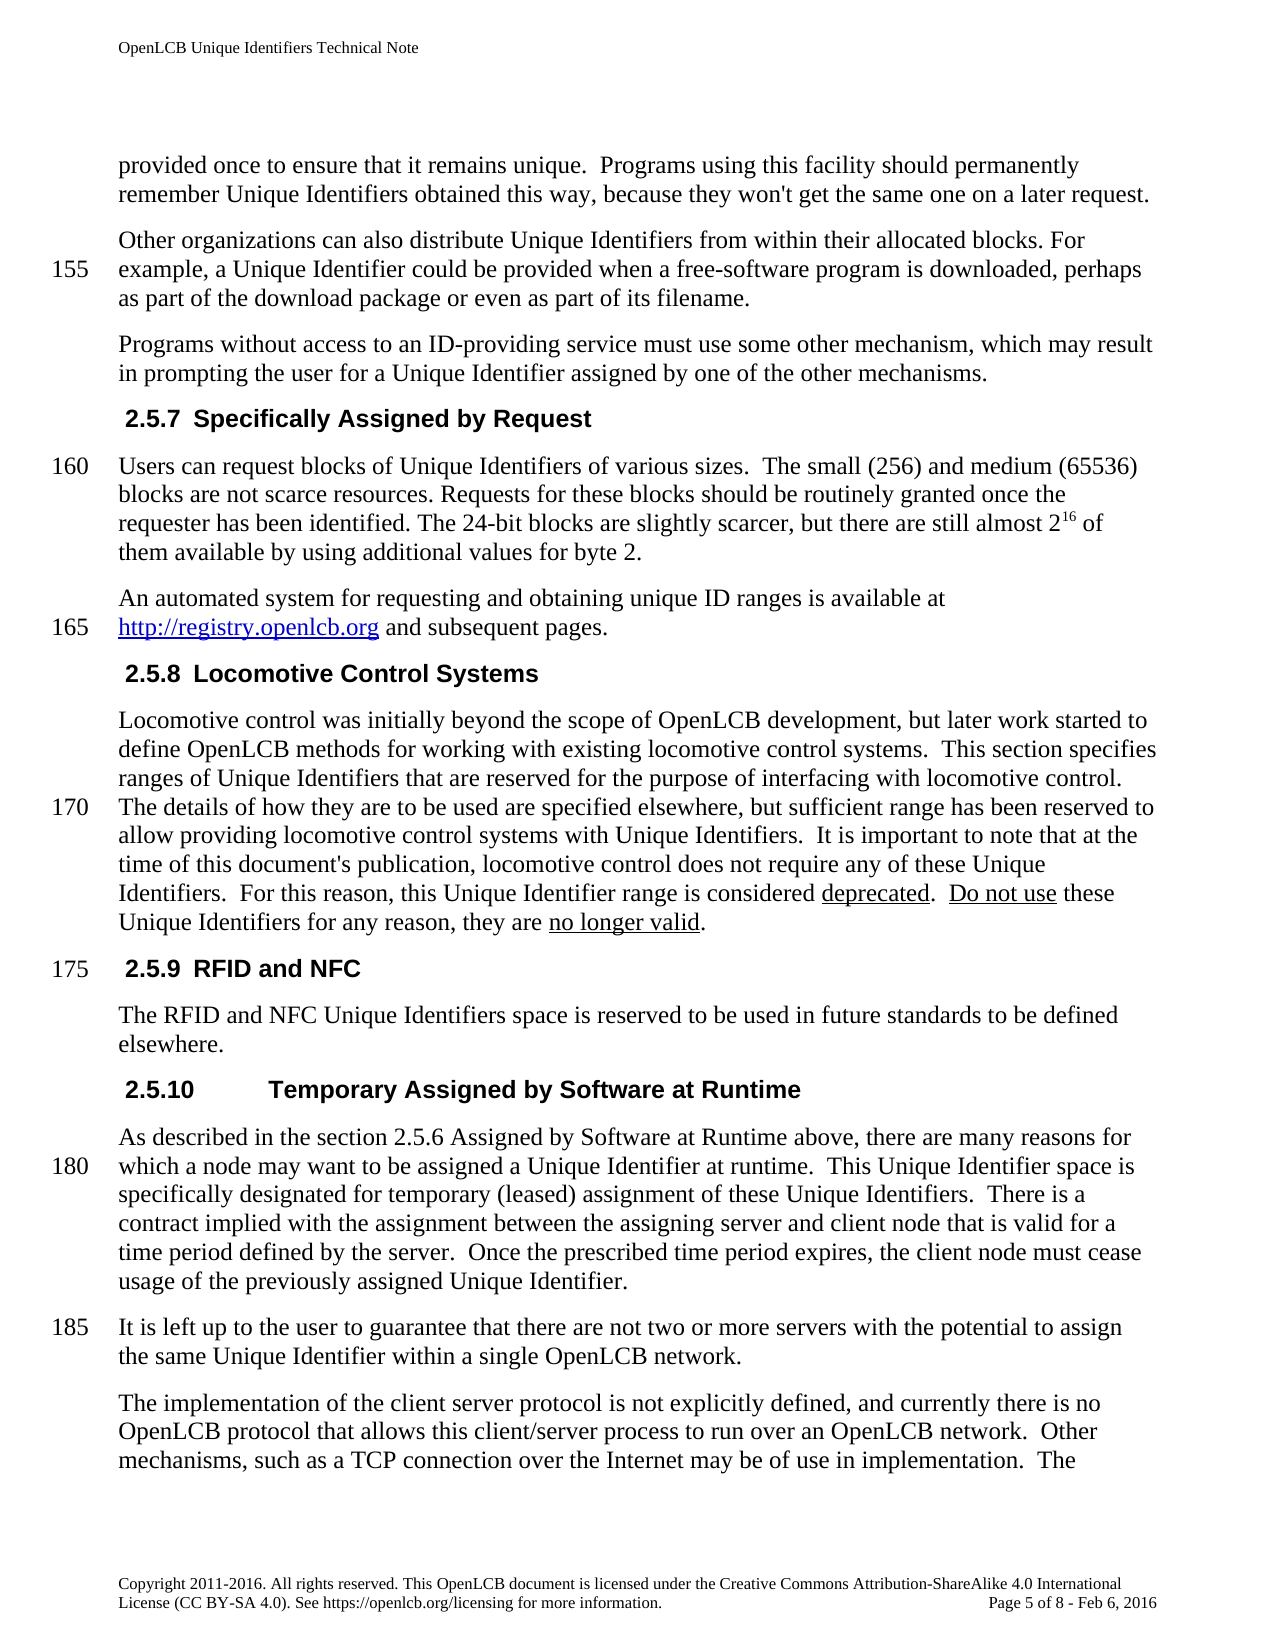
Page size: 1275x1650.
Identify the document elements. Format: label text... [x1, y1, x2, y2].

subtitle Specifically Assigned by Request [118, 404, 1157, 433]
subtitle Temporary Assigned by Software at Runtime [118, 1075, 1157, 1104]
text The implementation of the client server protocol is not explicitly defined, and currently there is no OpenLCB protocol that allows this client/server process to run over an OpenLCB network. Other mechanisms, such as a TCP connection over the Internet may be of use in implementation. The [118, 1388, 1157, 1474]
text Other organizations can also distribute Unique Identifiers from within their allocated blocks. For example, a Unique Identifier could be provided when a free-software program is downloaded, perhaps as part of the download package or even as part of its filename. [118, 225, 1157, 311]
text Programs without access to an ID-providing service must use some other mechanism, which may result in prompting the user for a Unique Identifier assigned by one of the other mechanisms. [118, 329, 1157, 387]
text The RFID and NFC Unique Identifiers space is reserved to be used in future standards to be defined elsewhere. [118, 1000, 1157, 1057]
subtitle Locomotive Control Systems [118, 659, 1157, 687]
text An automated system for requesting and obtaining unique ID ranges is available at http://registry.openlcb.org and subsequent pages. [118, 583, 1157, 641]
text provided once to ensure that it remains unique. Programs using this facility should permanently remember Unique Identifiers obtained this way, because they won't get the same one on a later request. [118, 150, 1157, 207]
text Locomotive control was initially beyond the scope of OpenLCB development, but later work started to define OpenLCB methods for working with existing locomotive control systems. This section specifies ranges of Unique Identifiers that are reserved for the purpose of interfacing with locomotive control. The details of how they are to be used are specified elsewhere, but sufficient range has been reserved to allow providing locomotive control systems with Unique Identifiers. It is important to note that at the time of this document's publication, locomotive control does not require any of these Unique Identifiers. For this reason, this Unique Identifier range is considered deprecated. Do not use these Unique Identifiers for any reason, they are no longer valid. [118, 706, 1157, 936]
text As described in the section 2.5.6 Assigned by Software at Runtime above, there are many reasons for which a node may want to be assigned a Unique Identifier at runtime. This Unique Identifier space is specifically designated for temporary (leased) assignment of these Unique Identifiers. There is a contract implied with the assignment between the assigning server and client node that is valid for a time period defined by the server. Once the prescribed time period expires, the client node must cease usage of the previously assigned Unique Identifier. [118, 1122, 1157, 1294]
text It is left up to the user to guarantee that there are not two or more servers with the potential to assign the same Unique Identifier within a single OpenLCB network. [118, 1312, 1157, 1370]
text Users can request blocks of Unique Identifiers of various sizes. The small (256) and medium (65536) blocks are not scarce resources. Requests for these blocks should be routinely granted once the requester has been identified. The 24-bit blocks are slightly scarcer, but there are still almost 216 of them available by using additional values for byte 2. [118, 451, 1157, 566]
subtitle RFID and NFC [118, 953, 1157, 982]
